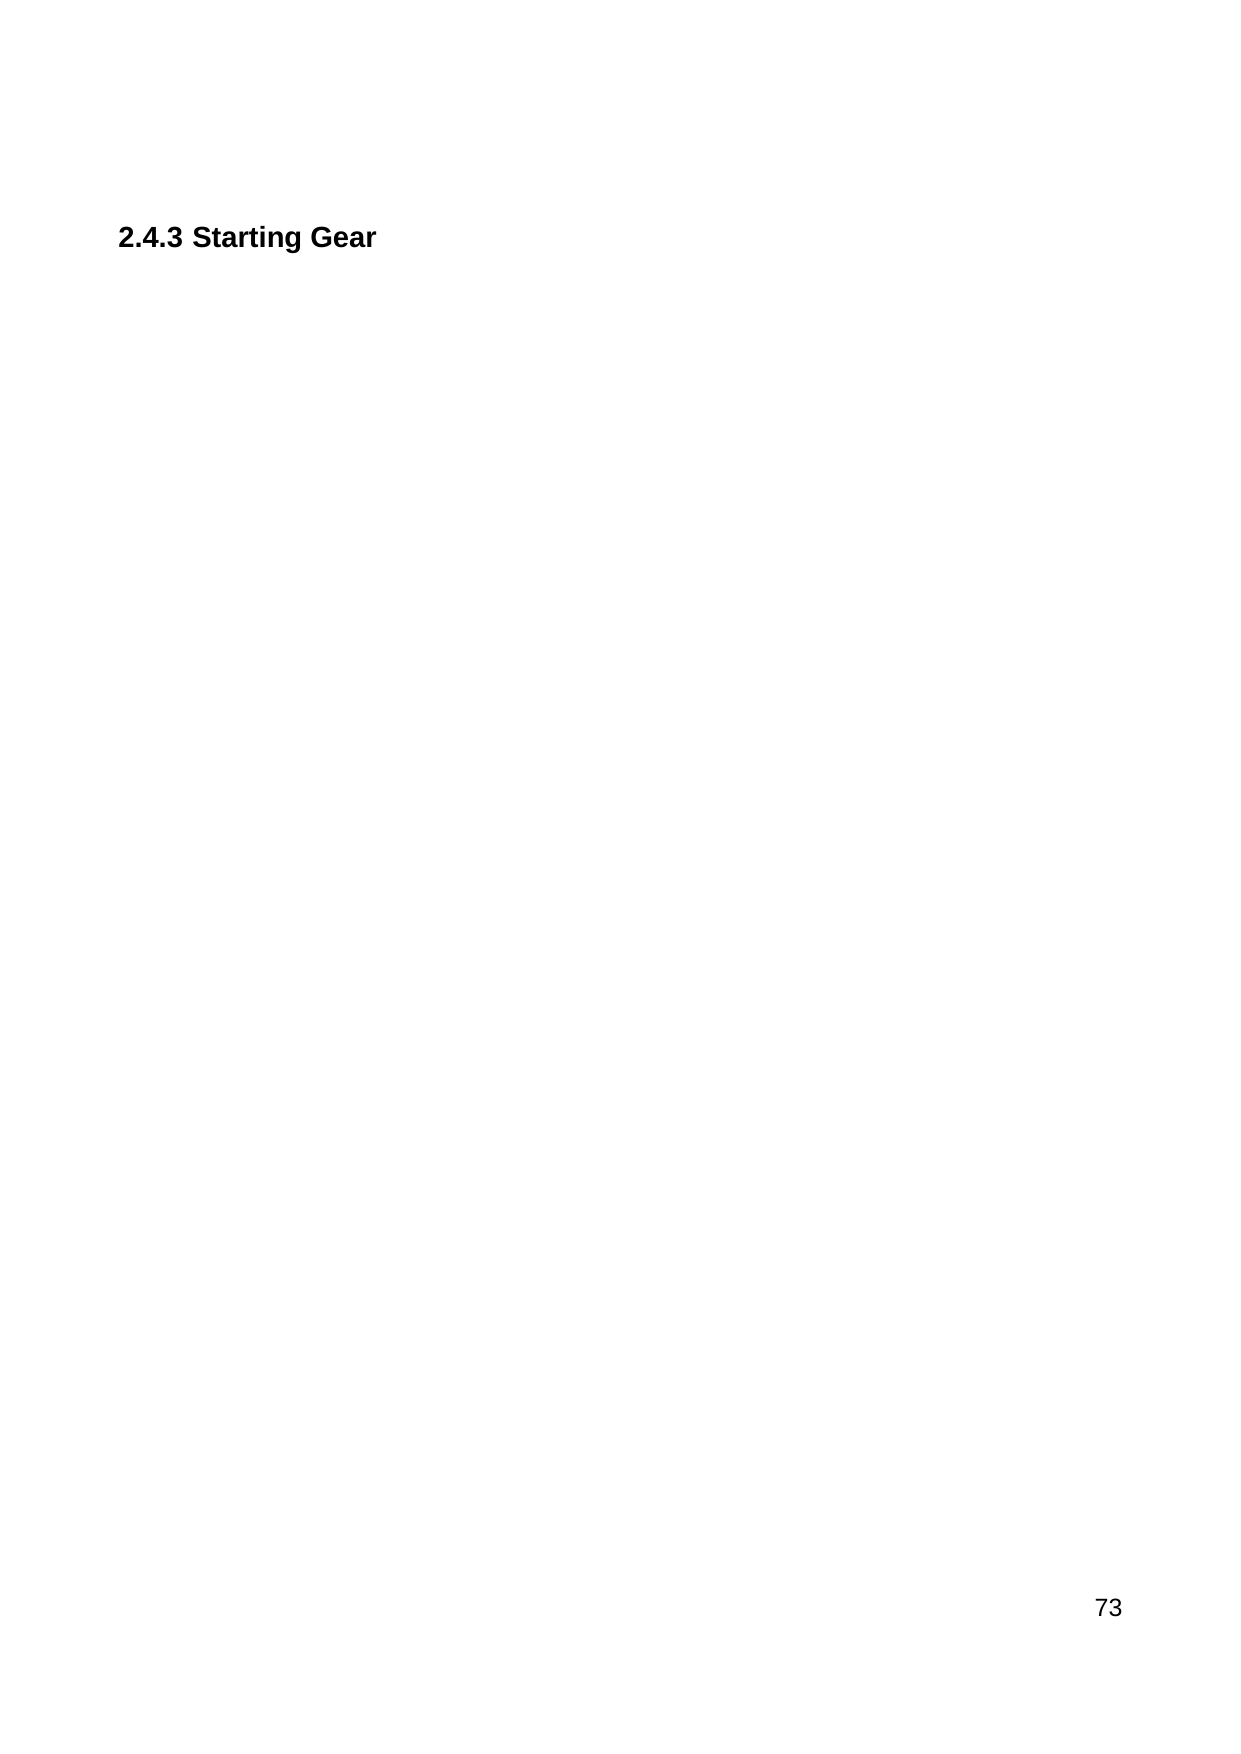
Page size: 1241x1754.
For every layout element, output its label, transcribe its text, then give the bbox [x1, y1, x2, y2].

subtitle Starting Gear [118, 220, 605, 254]
